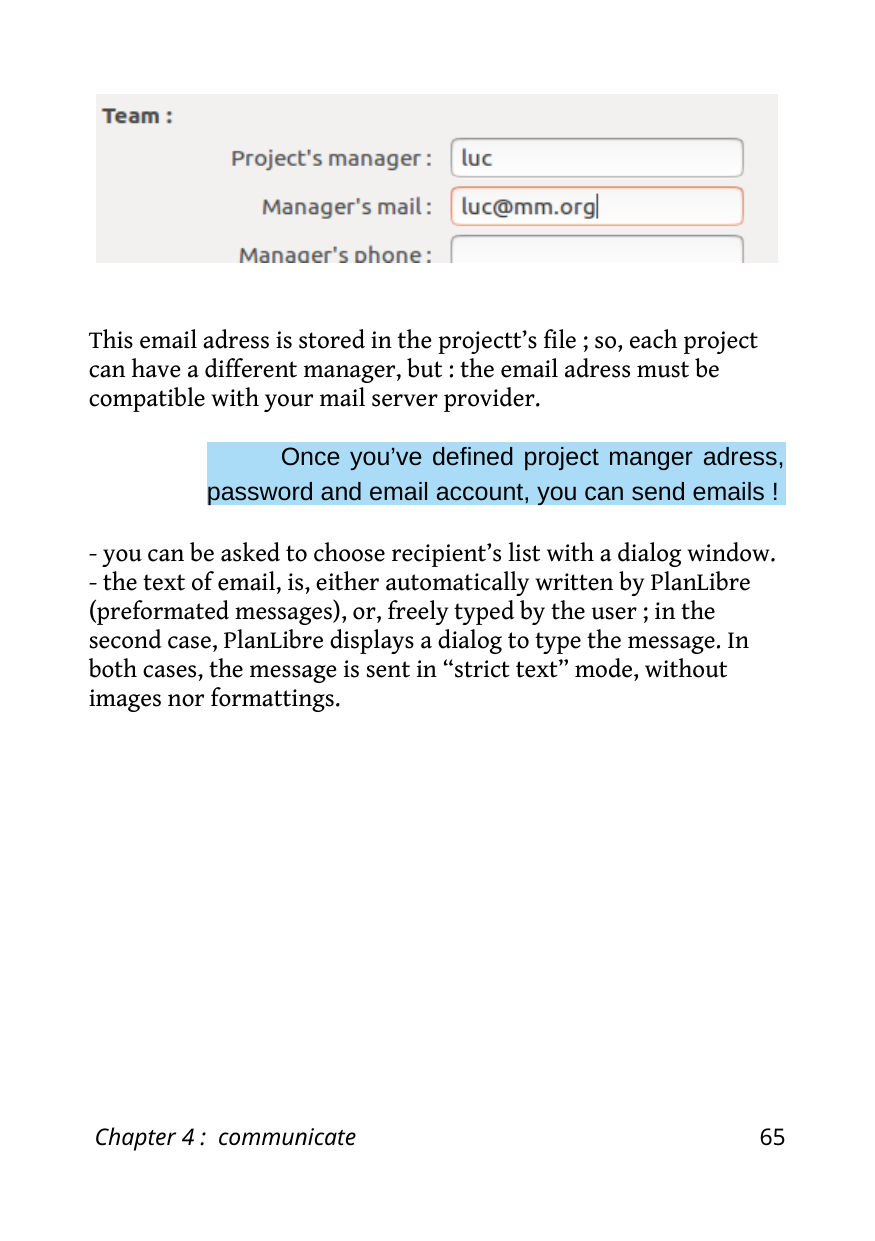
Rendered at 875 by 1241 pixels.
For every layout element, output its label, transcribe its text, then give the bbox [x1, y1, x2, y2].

text Once you’ve defined project manger adress, password and email account, you can send emails ! [207, 442, 786, 505]
picture [96, 94, 778, 263]
text - the text of email, is, either automatically written by PlanLibre (preformated messages), or, freely typed by the user ; in the second case, PlanLibre displays a dialog to type the message. In both cases, the message is sent in “strict text” mode, without images nor formattings. [88, 569, 786, 714]
text - you can be asked to choose recipient’s list with a dialog window. [88, 540, 786, 569]
text This email adress is stored in the projectt’s file ; so, each project can have a different manager, but : the email adress must be compatible with your mail server provider. [88, 326, 786, 413]
